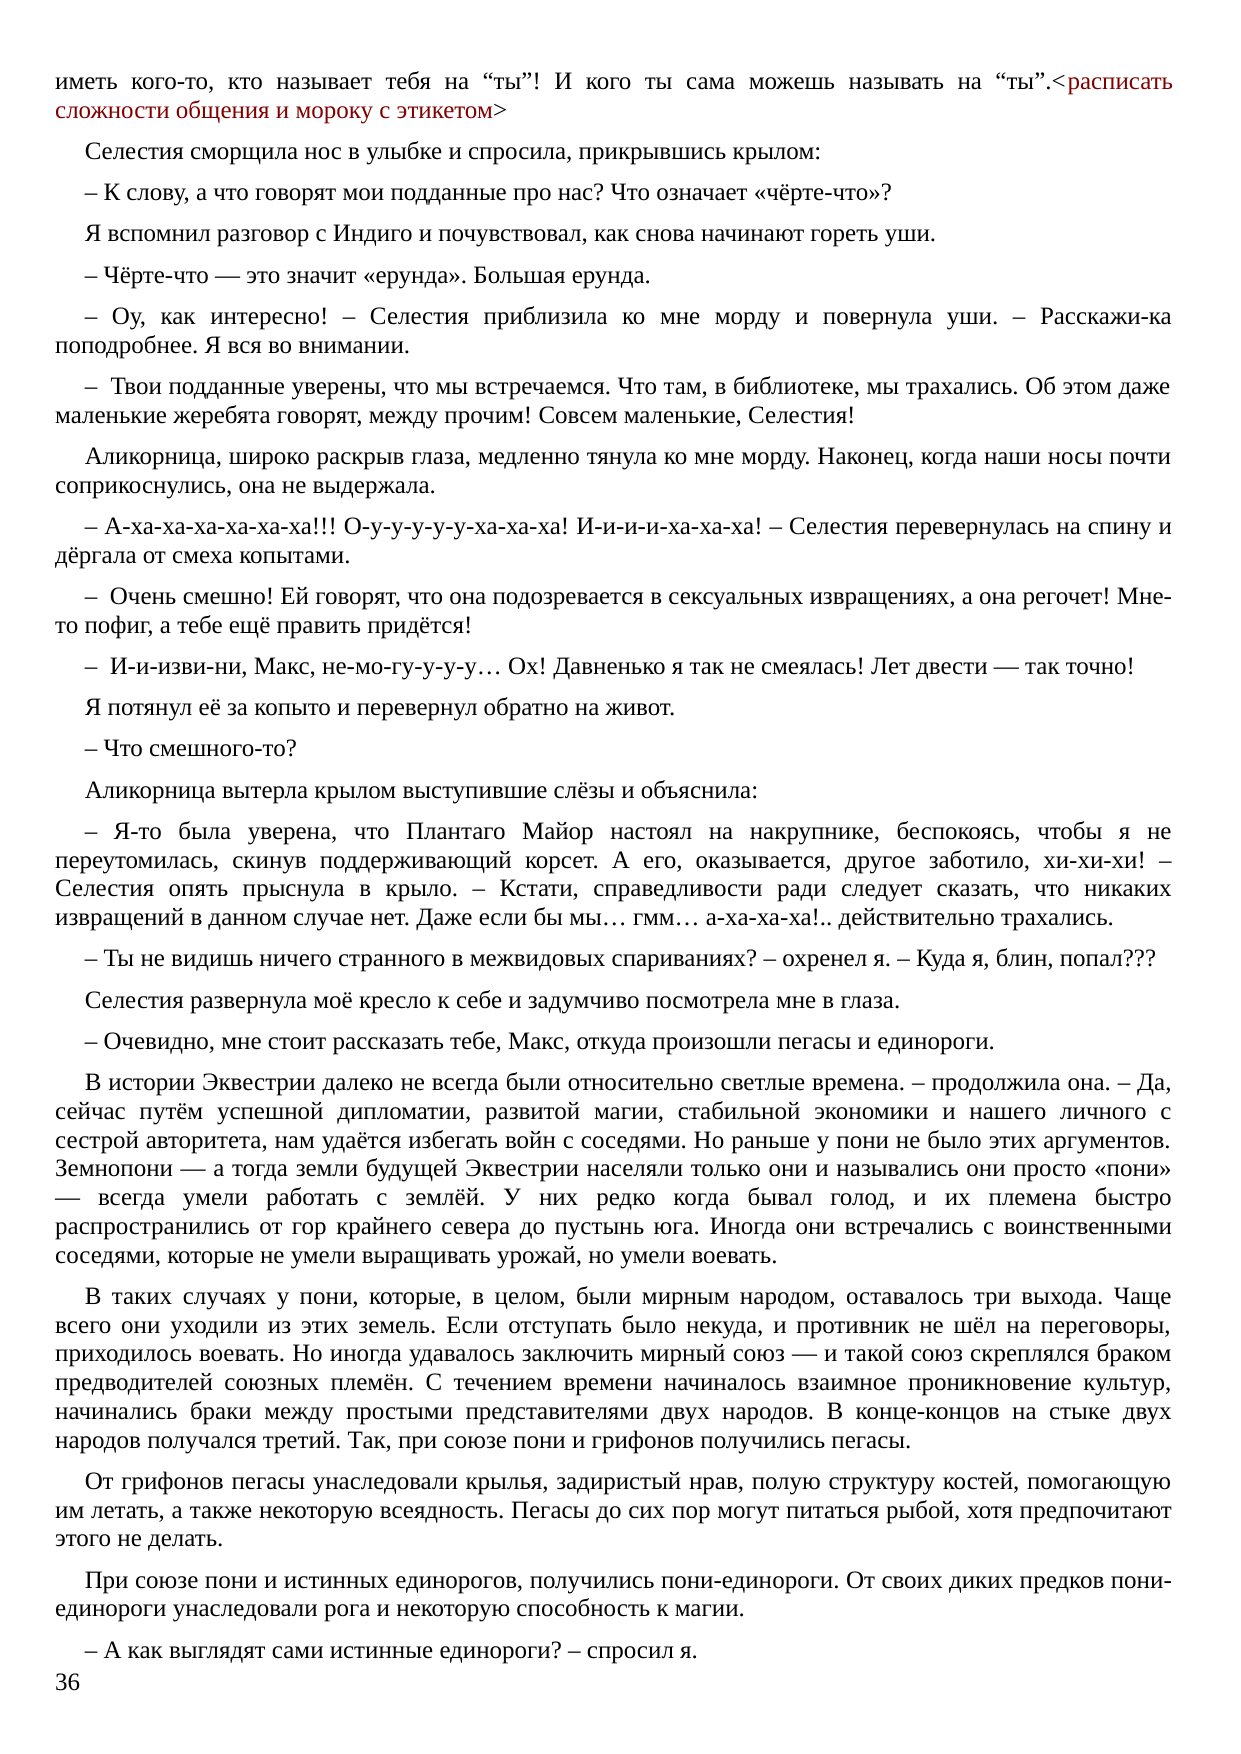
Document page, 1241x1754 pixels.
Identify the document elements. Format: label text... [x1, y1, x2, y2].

text Я вспомнил разговор с Индиго и почувствовал, как снова начинают гореть уши. [55, 218, 1173, 247]
text Аликорница вытерла крылом выступившие слёзы и объяснила: [55, 775, 1173, 803]
text – Что смешного-то? [55, 733, 1173, 762]
text Селестия сморщила нос в улыбке и спросила, прикрывшись крылом: [55, 136, 1173, 165]
text Селестия развернула моё кресло к себе и задумчиво посмотрела мне в глаза. [55, 985, 1173, 1013]
text – Твои подданные уверены, что мы встречаемся. Что там, в библиотеке, мы трахались. Об этом даже маленькие жеребята говорят, между прочим! Совсем маленькие, Селестия! [55, 371, 1173, 428]
text В истории Эквестрии далеко не всегда были относительно светлые времена. – продолжила она. – Да, сейчас путём успешной дипломатии, развитой магии, стабильной экономики и нашего личного с сестрой авторитета, нам удаётся избегать войн с соседями. Но раньше у пони не было этих аргументов. Земнопони — а тогда земли будущей Эквестрии населяли только они и назывались они просто «пони» — всегда умели работать с землёй. У них редко когда бывал голод, и их племена быстро распространились от гор крайнего севера до пустынь юга. Иногда они встречались с воинственными соседями, которые не умели выращивать урожай, но умели воевать. [55, 1067, 1173, 1268]
text В таких случаях у пони, которые, в целом, были мирным народом, оставалось три выхода. Чаще всего они уходили из этих земель. Если отступать было некуда, и противник не шёл на переговоры, приходилось воевать. Но иногда удавалось заключить мирный союз — и такой союз скреплялся браком предводителей союзных племён. С течением времени начиналось взаимное проникновение культур, начинались браки между простыми представителями двух народов. В конце-концов на стыке двух народов получался третий. Так, при союзе пони и грифонов получились пегасы. [55, 1281, 1173, 1453]
text – А-ха-ха-ха-ха-ха-ха!!! О-у-у-у-у-у-ха-ха-ха! И-и-и-и-ха-ха-ха! – Селестия перевернулась на спину и дёргала от смеха копытами. [55, 511, 1173, 568]
text – Очень смешно! Ей говорят, что она подозревается в сексуальных извращениях, а она регочет! Мне-то пофиг, а тебе ещё править придётся! [55, 581, 1173, 638]
text – Оу, как интересно! – Селестия приблизила ко мне морду и повернула уши. – Расскажи-ка поподробнее. Я вся во внимании. [55, 301, 1173, 358]
text – К слову, а что говорят мои подданные про нас? Что означает «чёрте-что»? [55, 177, 1173, 206]
text – Ты не видишь ничего странного в межвидовых спариваниях? – охренел я. – Куда я, блин, попал??? [55, 943, 1173, 972]
text – Я-то была уверена, что Плантаго Майор настоял на накрупнике, беспокоясь, чтобы я не переутомилась, скинув поддерживающий корсет. А его, оказывается, другое заботило, хи-хи-хи! – Селестия опять прыснула в крыло. – Кстати, справедливости ради следует сказать, что никаких извращений в данном случае нет. Даже если бы мы… гмм… а-ха-ха-ха!.. действительно трахались. [55, 816, 1173, 931]
text – Чёрте-что — это значит «ерунда». Большая ерунда. [55, 260, 1173, 288]
text Аликорница, широко раскрыв глаза, медленно тянула ко мне морду. Наконец, когда наши носы почти соприкоснулись, она не выдержала. [55, 441, 1173, 498]
text – Очевидно, мне стоит рассказать тебе, Макс, откуда произошли пегасы и единороги. [55, 1026, 1173, 1055]
text Я потянул её за копыто и перевернул обратно на живот. [55, 692, 1173, 721]
text От грифонов пегасы унаследовали крылья, задиристый нрав, полую структуру костей, помогающую им летать, а также некоторую всеядность. Пегасы до сих пор могут питаться рыбой, хотя предпочитают этого не делать. [55, 1466, 1173, 1552]
text – А как выглядят сами истинные единороги? – спросил я. [55, 1635, 1173, 1663]
text – И-и-изви-ни, Макс, не-мо-гу-у-у-у… Ох! Давненько я так не смеялась! Лет двести — так точно! [55, 651, 1173, 680]
text иметь кого-то, кто называет тебя на “ты”! И кого ты сама можешь называть на “ты”.<расписать сложности общения и мороку с этикетом> [55, 66, 1173, 123]
text При союзе пони и истинных единорогов, получились пони-единороги. От своих диких предков пони-единороги унаследовали рога и некоторую способность к магии. [55, 1565, 1173, 1622]
